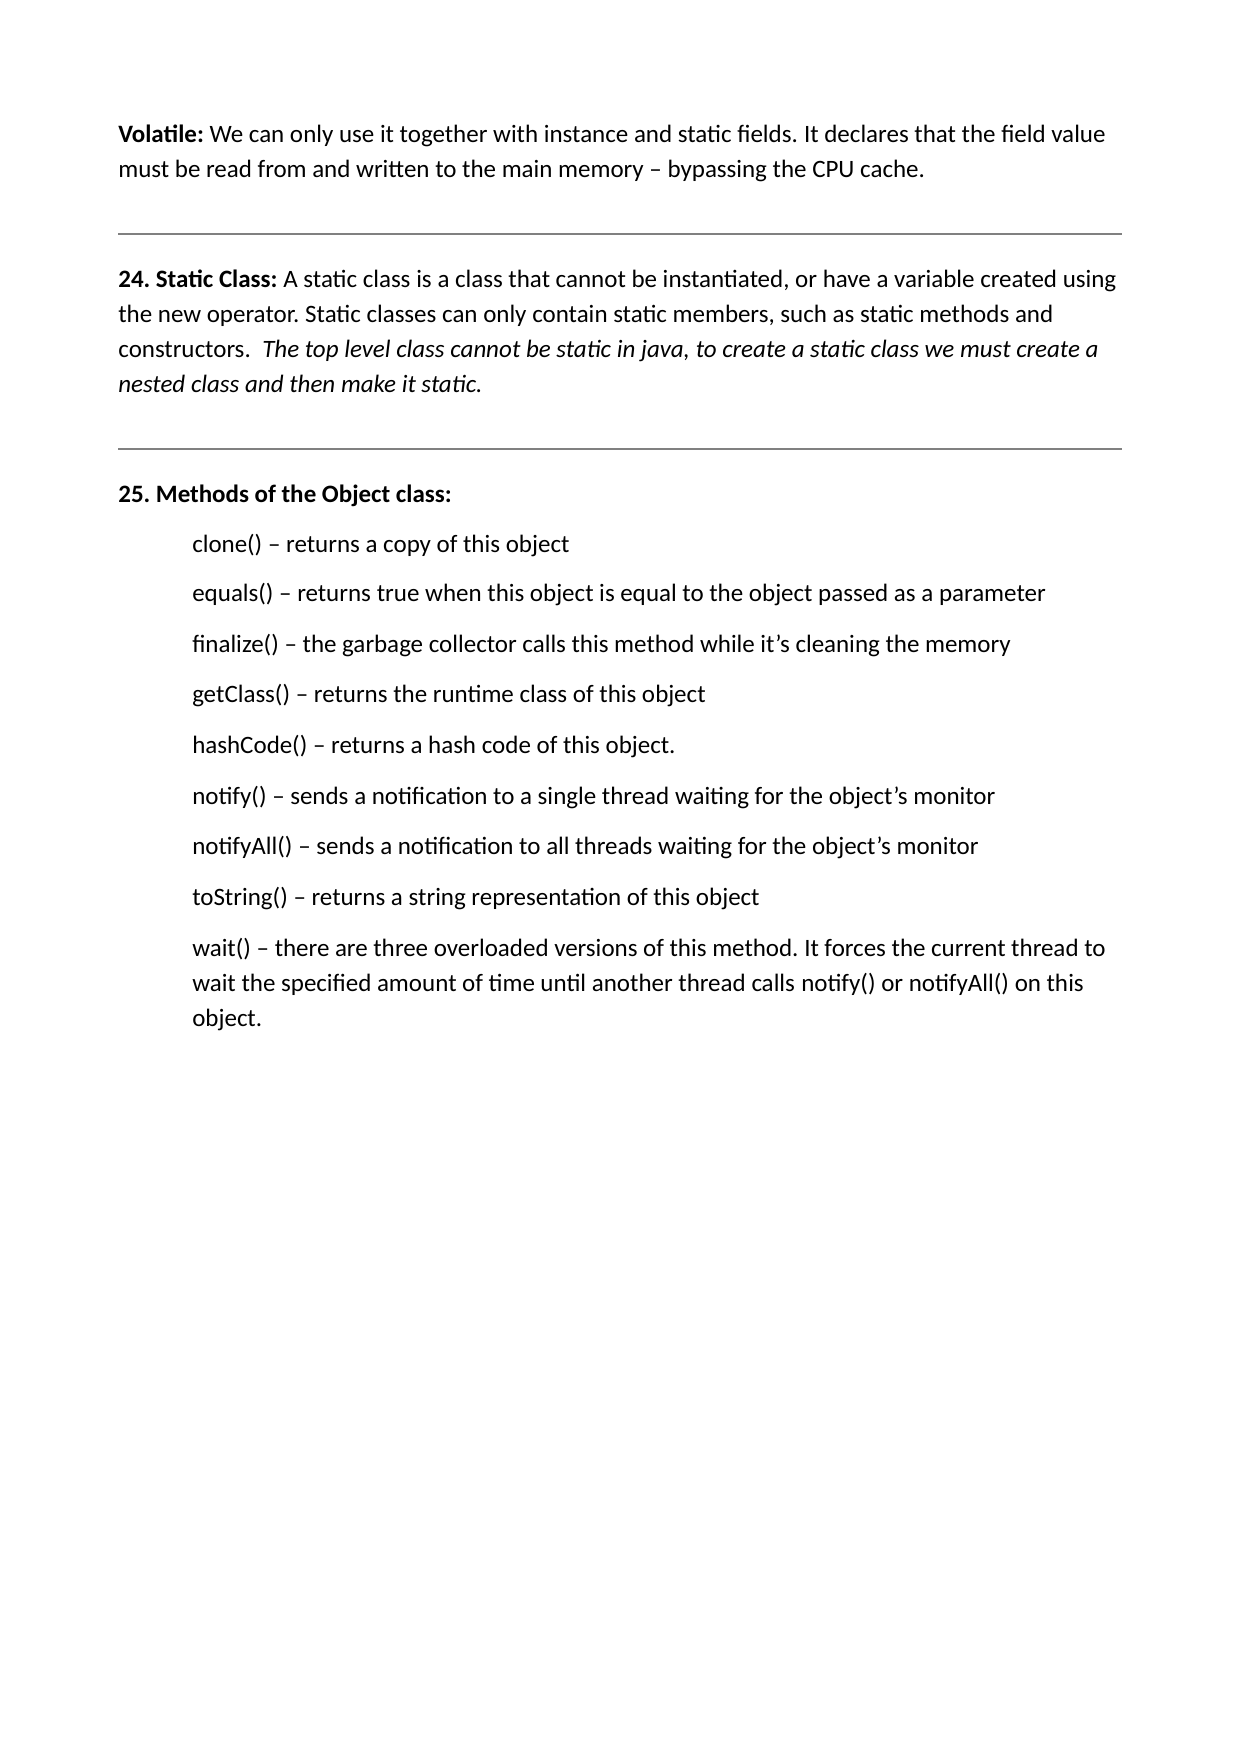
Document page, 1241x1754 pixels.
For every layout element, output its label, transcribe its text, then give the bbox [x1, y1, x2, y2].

list hashCode() – returns a hash code of this object. [118, 729, 1122, 760]
text 24. Static Class: A static class is a class that cannot be instantiated, or have a variable created using the new operator. Static classes can only contain static members, such as static methods and constructors. The top level class cannot be static in java, to create a static class we must create a nested class and then make it static. [118, 263, 1122, 399]
list notifyAll() – sends a notification to all threads waiting for the object’s monitor [118, 830, 1122, 861]
text 25. Methods of the Object class: [118, 478, 1122, 509]
text Volatile: We can only use it together with instance and static fields. It declares that the field value must be read from and written to the main memory – bypassing the CPU cache. [118, 118, 1122, 184]
list equals() – returns true when this object is equal to the object passed as a parameter [118, 577, 1122, 608]
text clone() – returns a copy of this object [118, 528, 1122, 558]
list finalize() – the garbage collector calls this method while it’s cleaning the memory [118, 628, 1122, 658]
list getClass() – returns the runtime class of this object [118, 678, 1122, 709]
list toString() – returns a string representation of this object [118, 881, 1122, 912]
list notify() – sends a notification to a single thread waiting for the object’s monitor [118, 780, 1122, 810]
list wait() – there are three overloaded versions of this method. It forces the current thread to wait the specified amount of time until another thread calls notify() or notifyAll() on this object. [118, 932, 1122, 1032]
